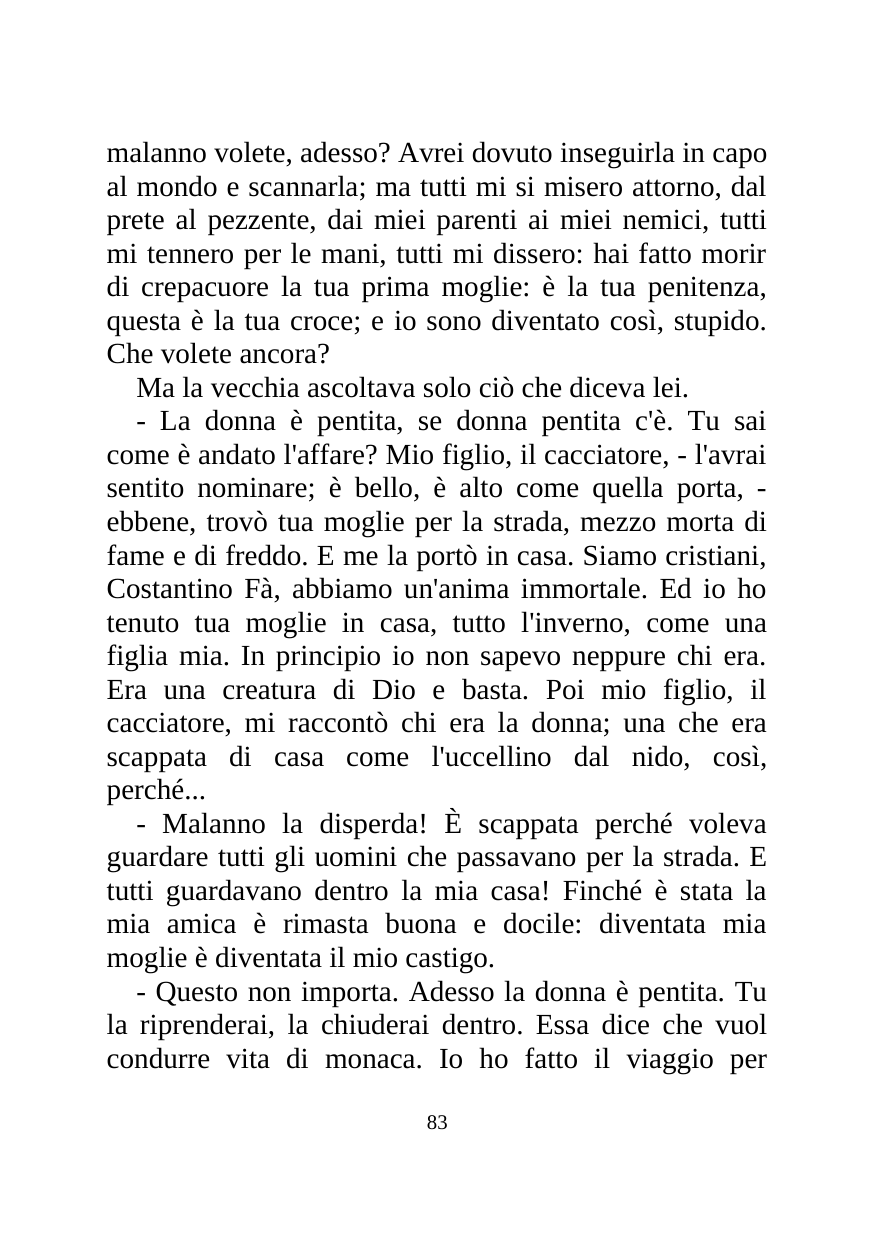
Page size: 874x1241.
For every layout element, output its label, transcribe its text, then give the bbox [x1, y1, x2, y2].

text - Questo non importa. Adesso la donna è pentita. Tu la riprenderai, la chiuderai dentro. Essa dice che vuol condurre vita di monaca. Io ho fatto il viaggio per [106, 974, 768, 1074]
text malanno volete, adesso? Avrei dovuto inseguirla in capo al mondo e scannarla; ma tutti mi si misero attorno, dal prete al pezzente, dai miei parenti ai miei nemici, tutti mi tennero per le mani, tutti mi dissero: hai fatto morir di crepacuore la tua prima moglie: è la tua penitenza, questa è la tua croce; e io sono diventato così, stupido. Che volete ancora? [106, 135, 768, 370]
text Ma la vecchia ascoltava solo ciò che diceva lei. [106, 370, 768, 403]
text - La donna è pentita, se donna pentita c'è. Tu sai come è andato l'affare? Mio figlio, il cacciatore, - l'avrai sentito nominare; è bello, è alto come quella porta, - ebbene, trovò tua moglie per la strada, mezzo morta di fame e di freddo. E me la portò in casa. Siamo cristiani, Costantino Fà, abbiamo un'anima immortale. Ed io ho tenuto tua moglie in casa, tutto l'inverno, come una figlia mia. In principio io non sapevo neppure chi era. Era una creatura di Dio e basta. Poi mio figlio, il cacciatore, mi raccontò chi era la donna; una che era scappata di casa come l'uccellino dal nido, così, perché... [106, 403, 768, 806]
text - Malanno la disperda! È scappata perché voleva guardare tutti gli uomini che passavano per la strada. E tutti guardavano dentro la mia casa! Finché è stata la mia amica è rimasta buona e docile: diventata mia moglie è diventata il mio castigo. [106, 806, 768, 974]
